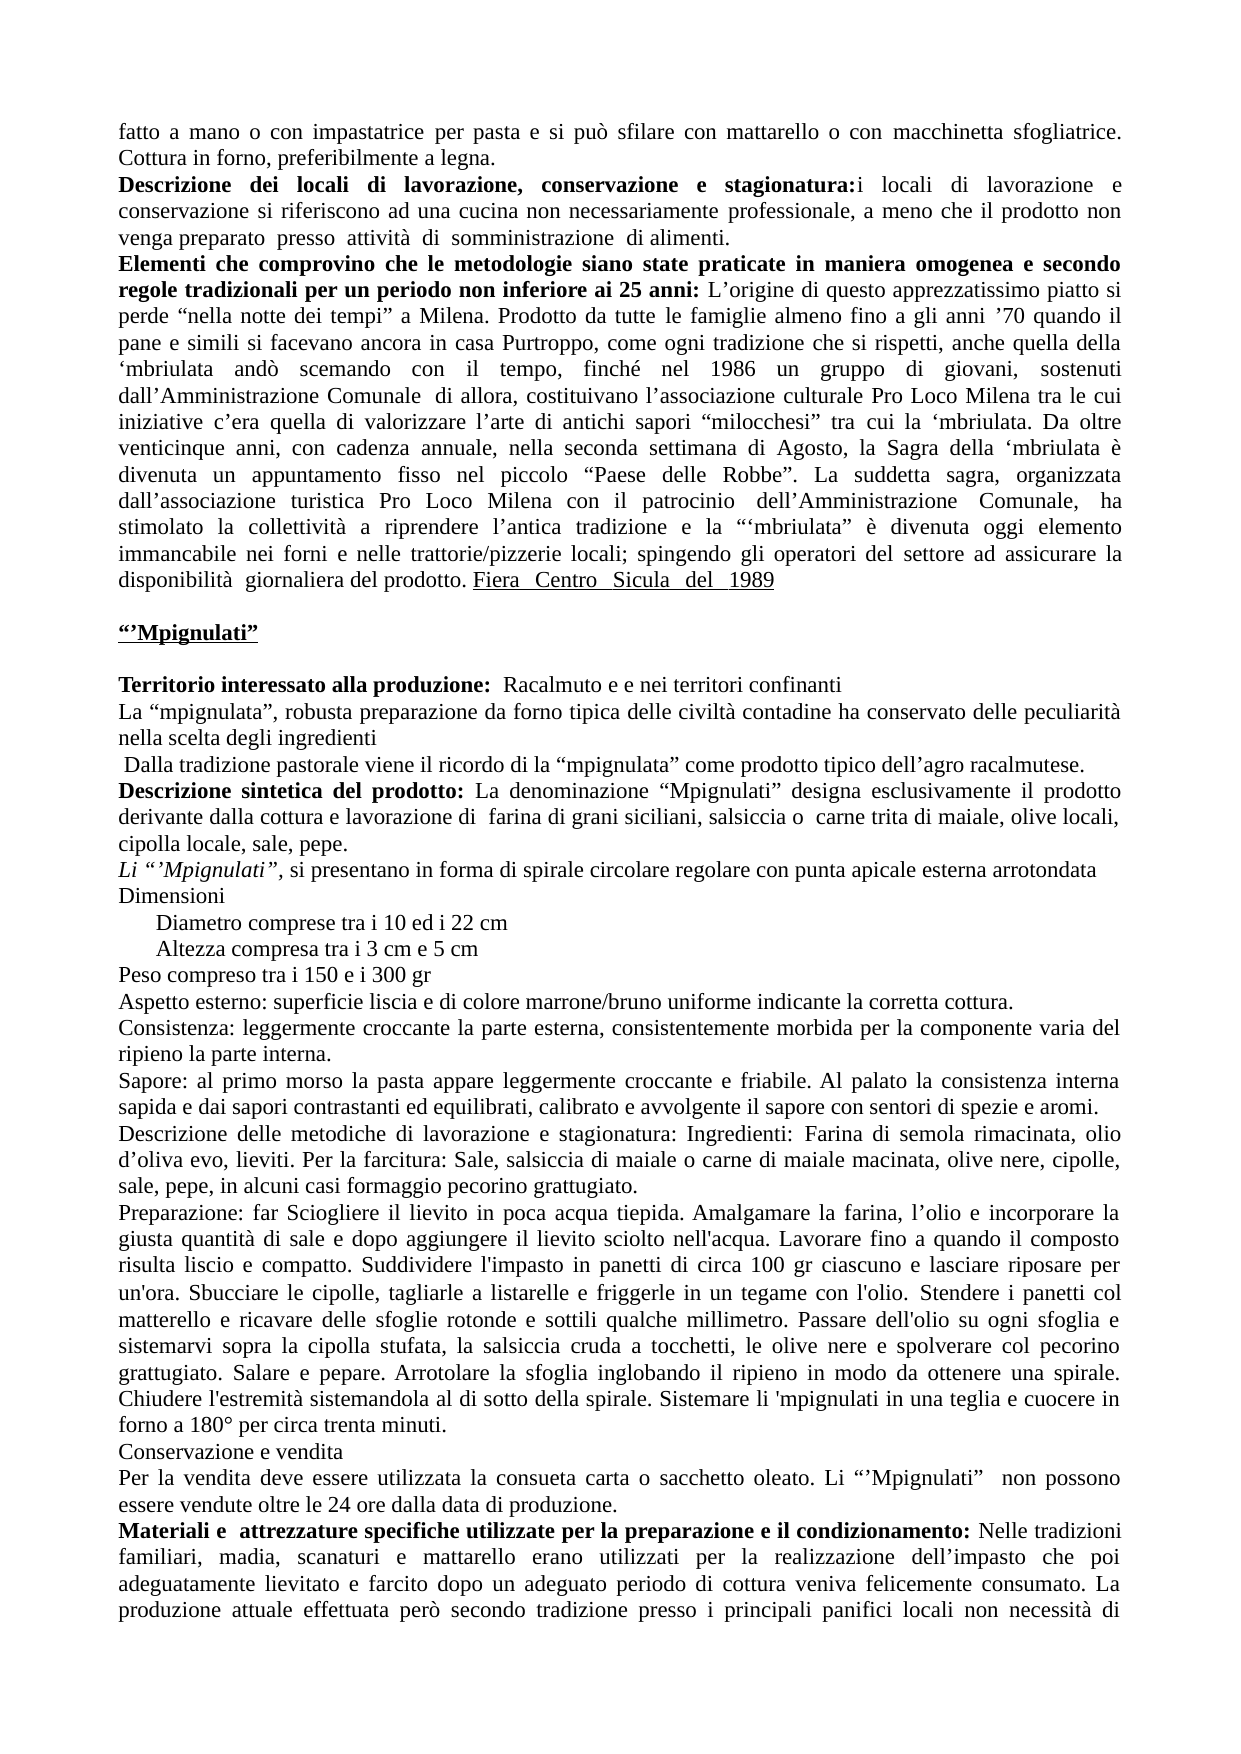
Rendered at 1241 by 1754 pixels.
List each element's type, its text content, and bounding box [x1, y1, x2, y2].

text “’Mpignulati” [118, 619, 1122, 645]
text Territorio interessato alla produzione: Racalmuto e e nei territori confinanti [118, 672, 1122, 698]
text Diametro comprese tra i 10 ed i 22 cm [156, 909, 1122, 935]
text Descrizione dei locali di lavorazione, conservazione e stagionatura:i locali di lavorazione e conservazione si riferiscono ad una cucina non necessariamente professionale, a meno che il prodotto non venga preparato presso attività di somministrazione di alimenti. [118, 171, 1122, 250]
text Altezza compresa tra i 3 cm e 5 cm [156, 935, 1122, 961]
text Elementi che comprovino che le metodologie siano state praticate in maniera omogenea e secondo regole tradizionali per un periodo non inferiore ai 25 anni: L’origine di questo apprezzatissimo piatto si perde “nella notte dei tempi” a Milena. Prodotto da tutte le famiglie almeno fino a gli anni ’70 quando il pane e simili si facevano ancora in casa Purtroppo, come ogni tradizione che si rispetti, anche quella della ‘mbriulata andò scemando con il tempo, finché nel 1986 un gruppo di giovani, sostenuti dall’Amministrazione Comunale di allora, costituivano l’associazione culturale Pro Loco Milena tra le cui iniziative c’era quella di valorizzare l’arte di antichi sapori “milocchesi” tra cui la ‘mbriulata. Da oltre venticinque anni, con cadenza annuale, nella seconda settimana di Agosto, la Sagra della ‘mbriulata è divenuta un appuntamento fisso nel piccolo “Paese delle Robbe”. La suddetta sagra, organizzata dall’associazione turistica Pro Loco Milena con il patrocinio dell’Amministrazione Comunale, ha stimolato la collettività a riprendere l’antica tradizione e la “‘mbriulata” è divenuta oggi elemento immancabile nei forni e nelle trattorie/pizzerie locali; spingendo gli operatori del settore ad assicurare la disponibilità giornaliera del prodotto. Fiera Centro Sicula del 1989 [118, 250, 1122, 592]
text Materiali e attrezzature specifiche utilizzate per la preparazione e il condizionamento: Nelle tradizioni familiari, madia, scanaturi e mattarello erano utilizzati per la realizzazione dell’impasto che poi adeguatamente lievitato e farcito dopo un adeguato periodo di cottura veniva felicemente consumato. La produzione attuale effettuata però secondo tradizione presso i principali panifici locali non necessità di [118, 1517, 1122, 1622]
text Per la vendita deve essere utilizzata la consueta carta o sacchetto oleato. Li “’Mpignulati” non possono essere vendute oltre le 24 ore dalla data di produzione. [118, 1464, 1122, 1517]
text Dimensioni [118, 882, 1122, 909]
text Dalla tradizione pastorale viene il ricordo di la “mpignulata” come prodotto tipico dell’agro racalmutese. [118, 751, 1122, 777]
text La “mpignulata”, robusta preparazione da forno tipica delle civiltà contadine ha conservato delle peculiarità nella scelta degli ingredienti [118, 698, 1122, 751]
text fatto a mano o con impastatrice per pasta e si può sfilare con mattarello o con macchinetta sfogliatrice. Cottura in forno, preferibilmente a legna. [118, 118, 1122, 171]
text Preparazione: far Sciogliere il lievito in poca acqua tiepida. Amalgamare la farina, l’olio e incorporare la giusta quantità di sale e dopo aggiungere il lievito sciolto nell'acqua. Lavorare fino a quando il composto risulta liscio e compatto. Suddividere l'impasto in panetti di circa 100 gr ciascuno e lasciare riposare per un'ora. Sbucciare le cipolle, tagliarle a listarelle e friggerle in un tegame con l'olio. Stendere i panetti col matterello e ricavare delle sfoglie rotonde e sottili qualche millimetro. Passare dell'olio su ogni sfoglia e sistemarvi sopra la cipolla stufata, la salsiccia cruda a tocchetti, le olive nere e spolverare col pecorino grattugiato. Salare e pepare. Arrotolare la sfoglia inglobando il ripieno in modo da ottenere una spirale. Chiudere l'estremità sistemandola al di sotto della spirale. Sistemare li 'mpignulati in una teglia e cuocere in forno a 180° per circa trenta minuti. [118, 1199, 1122, 1438]
text Li “’Mpignulati”, si presentano in forma di spirale circolare regolare con punta apicale esterna arrotondata [118, 856, 1122, 882]
text Conservazione e vendita [118, 1438, 1122, 1464]
text Descrizione delle metodiche di lavorazione e stagionatura: Ingredienti: Farina di semola rimacinata, olio d’oliva evo, lieviti. Per la farcitura: Sale, salsiccia di maiale o carne di maiale macinata, olive nere, cipolle, sale, pepe, in alcuni casi formaggio pecorino grattugiato. [118, 1119, 1122, 1199]
text Sapore: al primo morso la pasta appare leggermente croccante e friabile. Al palato la consistenza interna sapida e dai sapori contrastanti ed equilibrati, calibrato e avvolgente il sapore con sentori di spezie e aromi. [118, 1067, 1122, 1119]
text Aspetto esterno: superficie liscia e di colore marrone/bruno uniforme indicante la corretta cottura. [118, 988, 1122, 1014]
text Peso compreso tra i 150 e i 300 gr [118, 961, 1122, 988]
text Consistenza: leggermente croccante la parte esterna, consistentemente morbida per la componente varia del ripieno la parte interna. [118, 1014, 1122, 1067]
text Descrizione sintetica del prodotto: La denominazione “Mpignulati” designa esclusivamente il prodotto derivante dalla cottura e lavorazione di farina di grani siciliani, salsiccia o carne trita di maiale, olive locali, cipolla locale, sale, pepe. [118, 777, 1122, 856]
